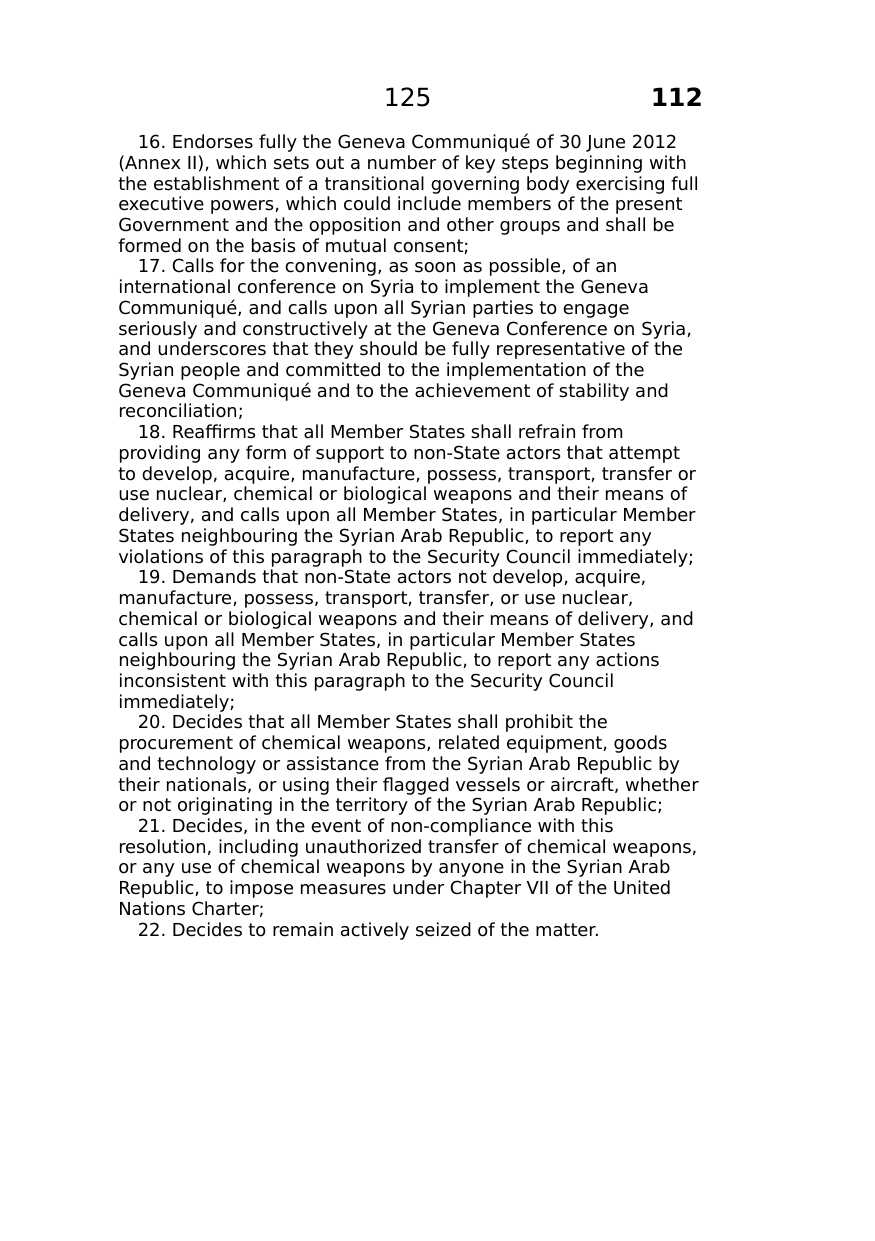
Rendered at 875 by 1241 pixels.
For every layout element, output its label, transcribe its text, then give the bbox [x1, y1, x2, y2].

text 17. Calls for the convening, as soon as possible, of an international conference on Syria to implement the Geneva Communiqué, and calls upon all Syrian parties to engage seriously and constructively at the Geneva Conference on Syria, and underscores that they should be fully representative of the Syrian people and committed to the implementation of the Geneva Communiqué and to the achievement of stability and reconciliation; [118, 256, 703, 422]
text 19. Demands that non-State actors not develop, acquire, manufacture, possess, transport, transfer, or use nuclear, chemical or biological weapons and their means of delivery, and calls upon all Member States, in particular Member States neighbouring the Syrian Arab Republic, to report any actions inconsistent with this paragraph to the Security Council immediately; [118, 567, 703, 712]
text 18. Reaffirms that all Member States shall refrain from providing any form of support to non-State actors that attempt to develop, acquire, manufacture, possess, transport, transfer or use nuclear, chemical or biological weapons and their means of delivery, and calls upon all Member States, in particular Member States neighbouring the Syrian Arab Republic, to report any violations of this paragraph to the Security Council immediately; [118, 422, 703, 567]
text 22. Decides to remain actively seized of the matter. [118, 919, 703, 940]
text 21. Decides, in the event of non-compliance with this resolution, including unauthorized transfer of chemical weapons, or any use of chemical weapons by anyone in the Syrian Arab Republic, to impose measures under Chapter VII of the United Nations Charter; [118, 816, 703, 919]
text 16. Endorses fully the Geneva Communiqué of 30 June 2012 (Annex II), which sets out a number of key steps beginning with the establishment of a transitional governing body exercising full executive powers, which could include members of the present Government and the opposition and other groups and shall be formed on the basis of mutual consent; [118, 132, 703, 256]
text 20. Decides that all Member States shall prohibit the procurement of chemical weapons, related equipment, goods and technology or assistance from the Syrian Arab Republic by their nationals, or using their flagged vessels or aircraft, whether or not originating in the territory of the Syrian Arab Republic; [118, 712, 703, 816]
